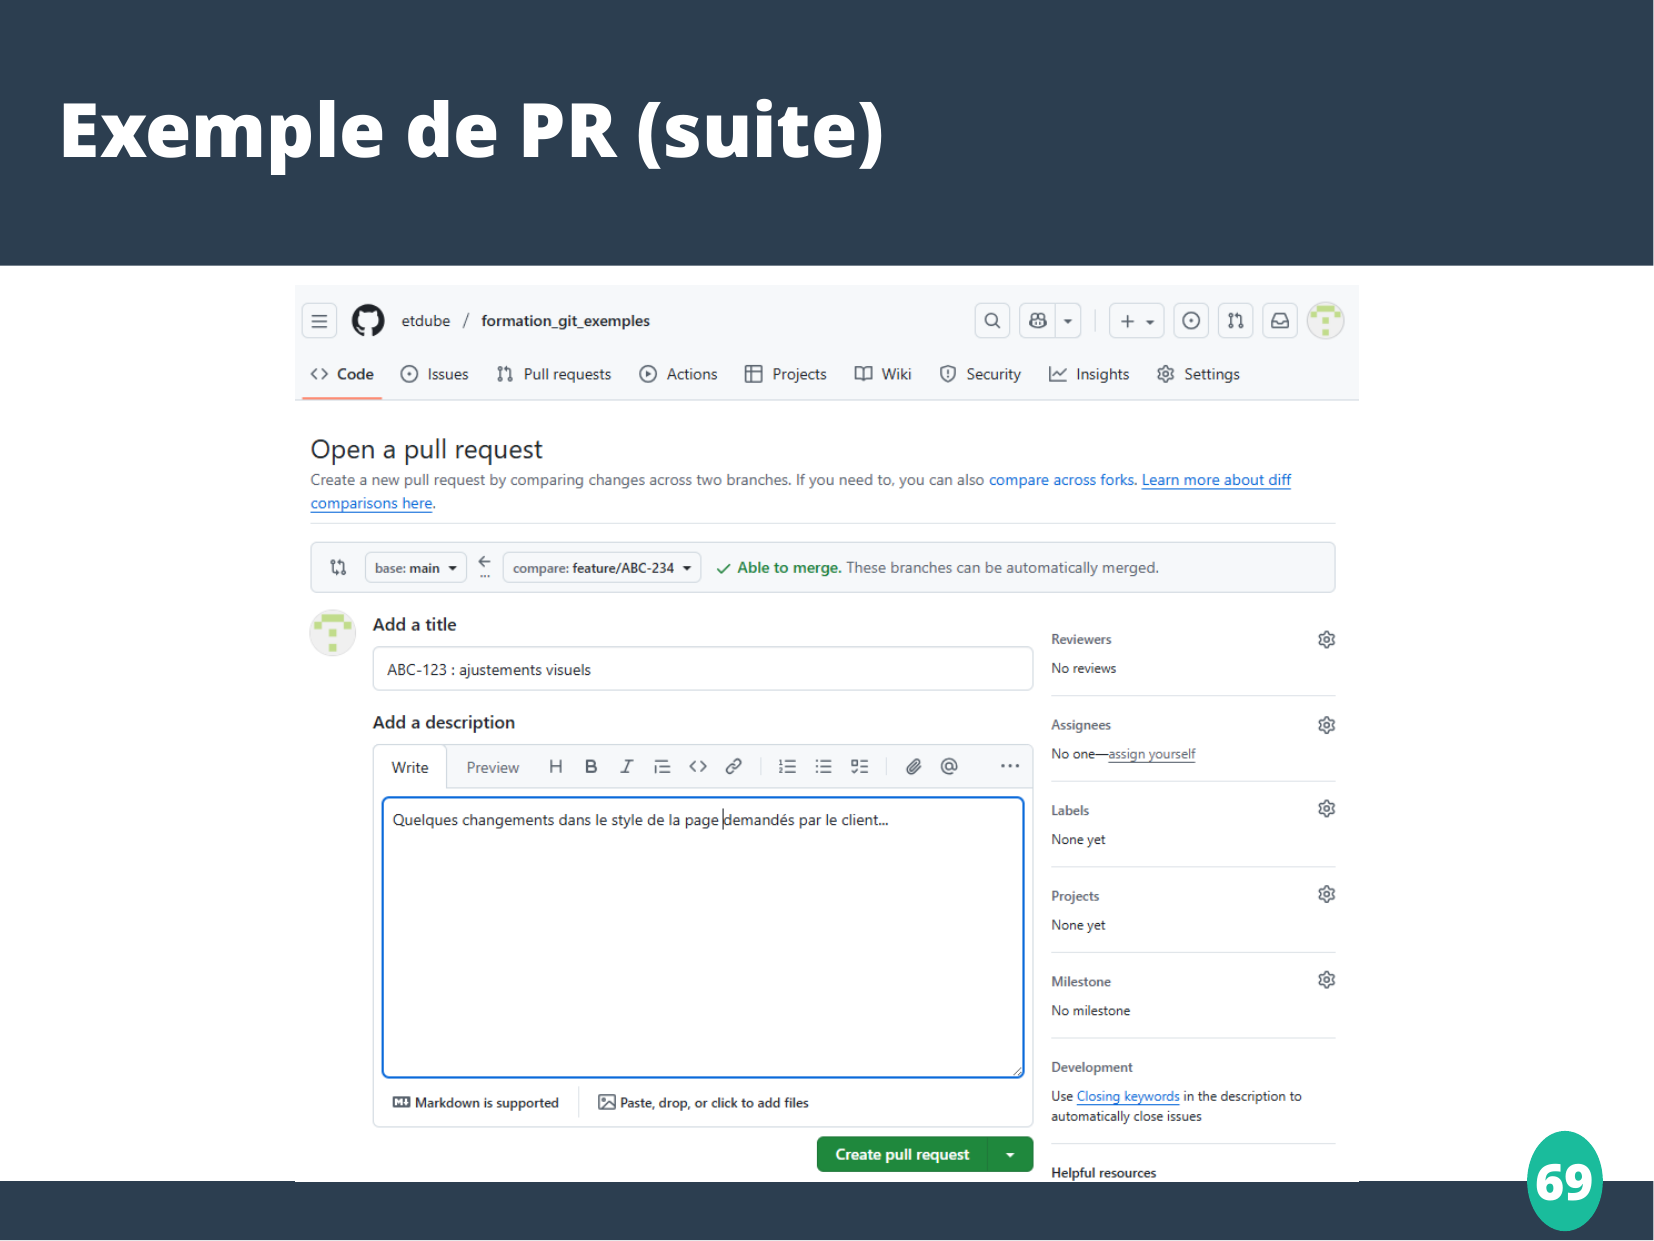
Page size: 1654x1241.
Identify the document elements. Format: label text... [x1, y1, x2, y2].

picture [295, 285, 1359, 1182]
title Exemple de PR (suite) [59, 49, 1595, 207]
